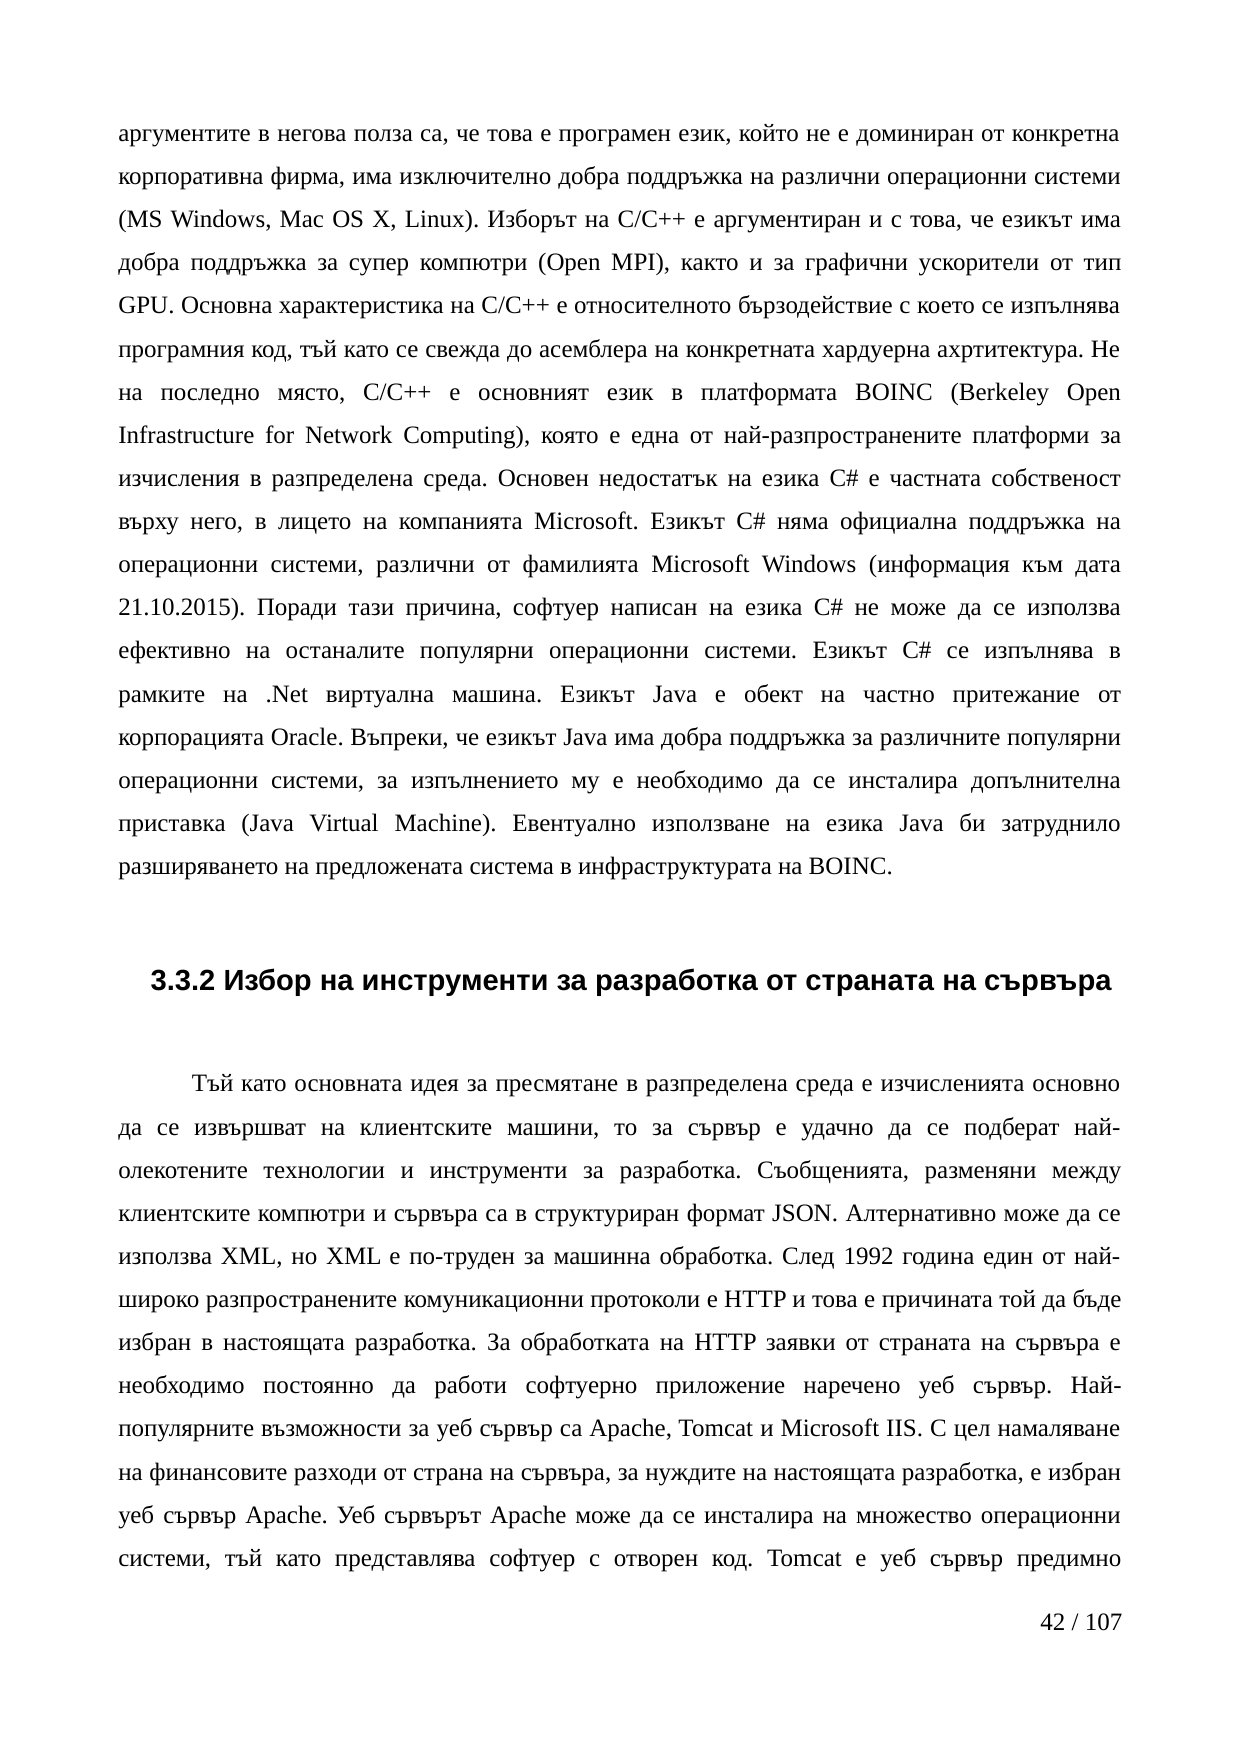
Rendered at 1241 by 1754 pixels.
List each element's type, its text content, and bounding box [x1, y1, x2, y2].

subtitle 3.3.2 Избор на инструменти за разработка от страната на сървъра [118, 962, 1122, 996]
text аргументите в негова полза са, че това е програмен език, който не е доминиран от конкретна корпоративна фирма, има изключително добра поддръжка на различни операционни системи (MS Windows, Mac OS X, Linux). Изборът на C/C++ е аргументиран и с това, че езикът има добра поддръжка за супер компютри (Open MPI), както и за графични ускорители от тип GPU. Основна характеристика на С/С++ е относителното бързодействие с което се изпълнява програмния код, тъй като се свежда до асемблера на конкретната хардуерна ахртитектура. Не на последно място, С/С++ е основният език в платформата BOINC (Berkeley Open Infrastructure for Network Computing), която е една от най-разпространените платформи за изчисления в разпределена среда. Основен недостатък на езика С# е частната собственост върху него, в лицето на компанията Microsoft. Езикът С# няма официална поддръжка на операционни системи, различни от фамилията Microsoft Windows (информация към дата 21.10.2015). Поради тази причина, софтуер написан на езика С# не може да се използва ефективно на останалите популярни операционни системи. Езикът С# се изпълнява в рамките на .Net виртуална машина. Езикът Java е обект на частно притежание от корпорацията Oracle. Въпреки, че езикът Java има добра поддръжка за различните популярни операционни системи, за изпълнението му е необходимо да се инсталира допълнителна приставка (Java Virtual Machine). Евентуално използване на езика Java би затруднило разширяването на предложената система в инфраструктурата на BOINC. [118, 118, 1122, 880]
text Тъй като основната идея за пресмятане в разпределена среда е изчисленията основно да се извършват на клиентските машини, то за сървър е удачно да се подберат най-олекотените технологии и инструменти за разработка. Съобщенията, разменяни между клиентските компютри и сървъра са в структуриран формат JSON. Алтернативно може да се използва XML, но XML е по-труден за машинна обработка. След 1992 година един от най-широко разпространените комуникационни протоколи е HTTP и това е причината той да бъде избран в настоящата разработка. За обработката на HTTP заявки от страната на сървъра е необходимо постоянно да работи софтуерно приложение наречено уеб сървър. Най-популярните възможности за уеб сървър са Apache, Tomcat и Microsoft IIS. С цел намаляване на финансовите разходи от страна на сървъра, за нуждите на настоящата разработка, е избран уеб сървър Apache. Уеб сървърът Apache може да се инсталира на множество операционни системи, тъй като представлява софтуер с отворен код. Tomcat е уеб сървър предимно [118, 1068, 1122, 1572]
